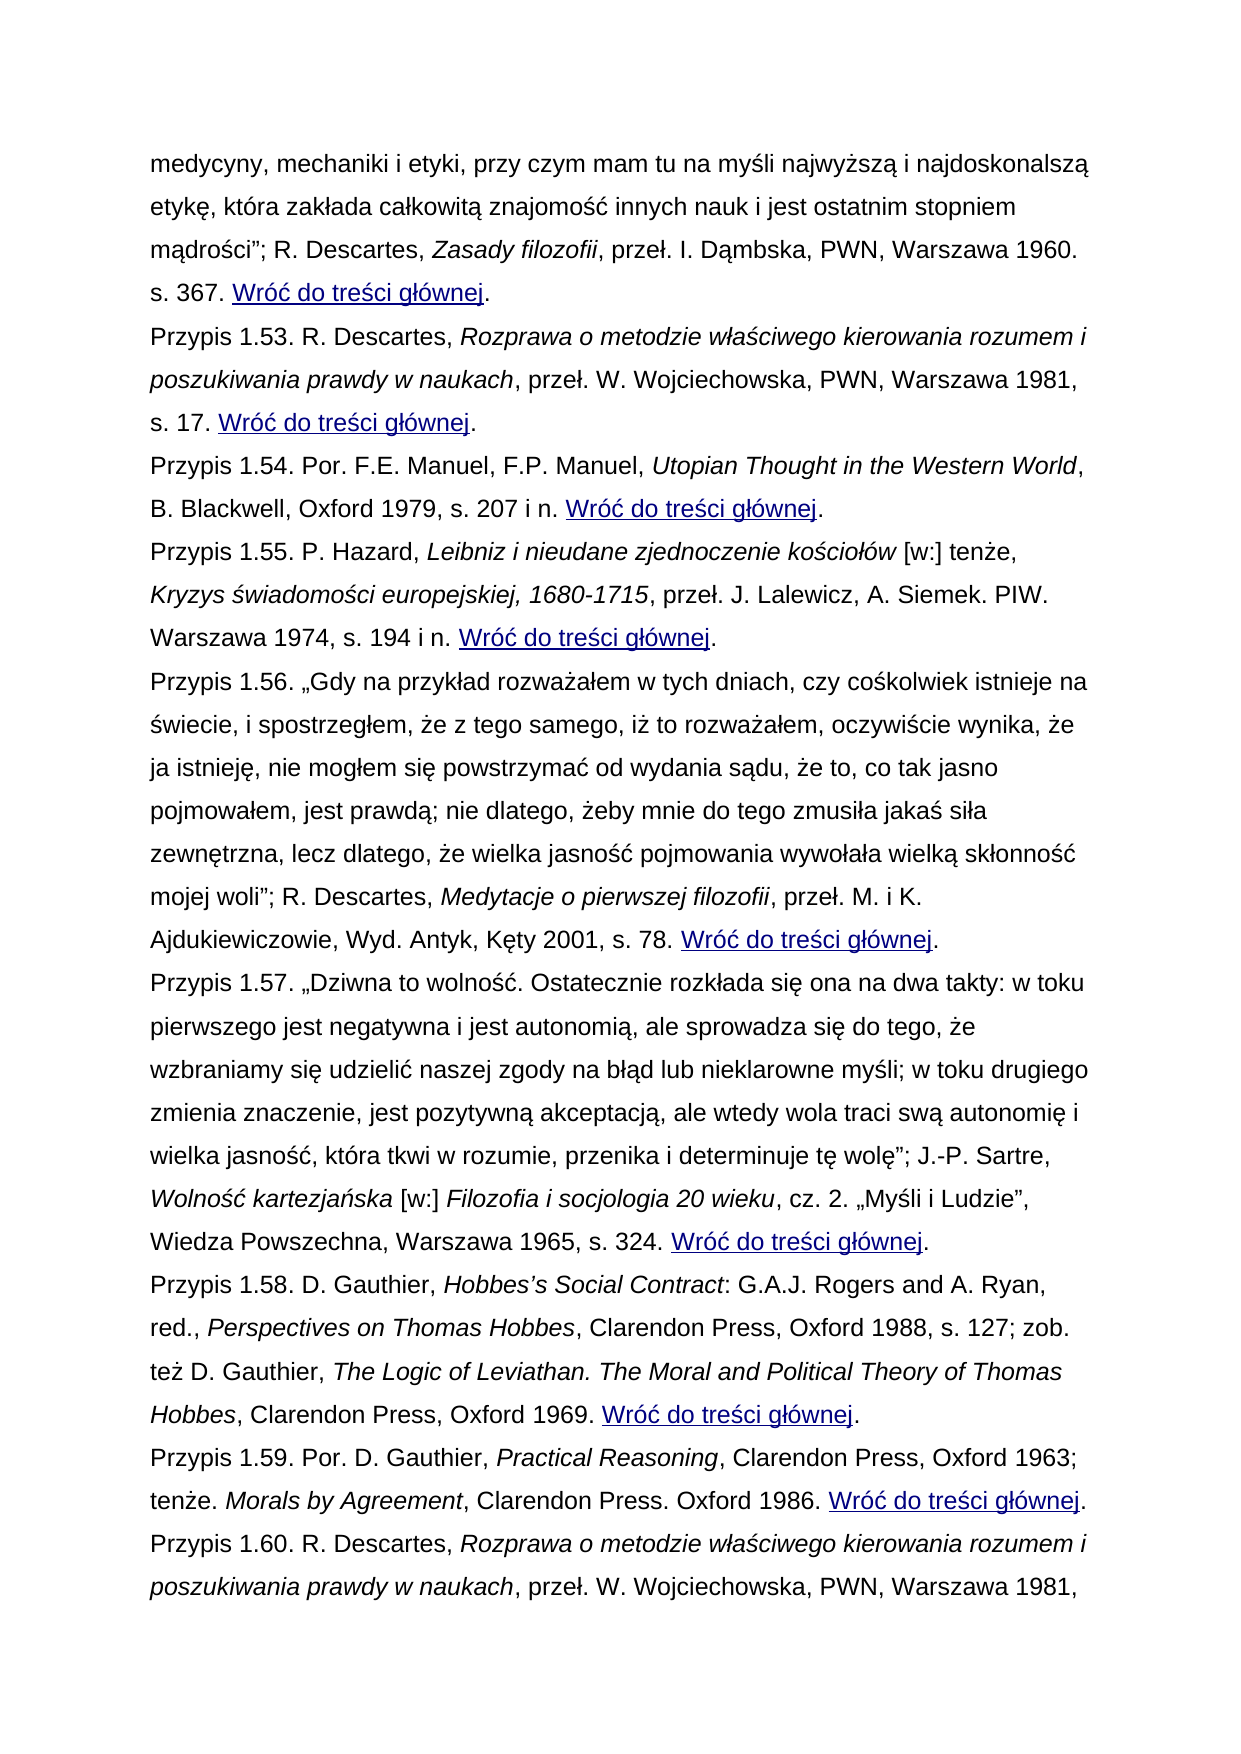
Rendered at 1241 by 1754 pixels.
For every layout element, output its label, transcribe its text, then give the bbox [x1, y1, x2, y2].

text Przypis 1.59. Por. D. Gauthier, Practical Reasoning, Clarendon Press, Oxford 1963; tenże. Morals by Agreement, Clarendon Press. Oxford 1986. Wróć do treści głównej. [150, 1443, 1091, 1514]
text Przypis 1.53. R. Descartes, Rozprawa o metodzie właściwego kierowania rozumem i poszukiwania prawdy w naukach, przeł. W. Wojciechowska, PWN, Warszawa 1981, s. 17. Wróć do treści głównej. [150, 321, 1091, 436]
text Przypis 1.56. „Gdy na przykład rozważałem w tych dniach, czy cośkolwiek istnieje na świecie, i spostrzegłem, że z tego samego, iż to rozważałem, oczywiście wynika, że ja istnieję, nie mogłem się powstrzymać od wydania sądu, że to, co tak jasno pojmowałem, jest prawdą; nie dlatego, żeby mnie do tego zmusiła jakaś siła zewnętrzna, lecz dlatego, że wielka jasność pojmowania wywołała wielką skłonność mojej woli”; R. Descartes, Medytacje o pierwszej filozofii, przeł. M. i K. Ajdukiewiczowie, Wyd. Antyk, Kęty 2001, s. 78. Wróć do treści głównej. [150, 666, 1091, 954]
text Przypis 1.54. Por. F.E. Manuel, F.P. Manuel, Utopian Thought in the Western World, B. Blackwell, Oxford 1979, s. 207 i n. Wróć do treści głównej. [150, 451, 1091, 523]
text Przypis 1.58. D. Gauthier, Hobbes’s Social Contract: G.A.J. Rogers and A. Ryan, red., Perspectives on Thomas Hobbes, Clarendon Press, Oxford 1988, s. 127; zob. też D. Gauthier, The Logic of Leviathan. The Moral and Political Theory of Thomas Hobbes, Clarendon Press, Oxford 1969. Wróć do treści głównej. [150, 1270, 1091, 1428]
text medycyny, mechaniki i etyki, przy czym mam tu na myśli najwyższą i najdoskonalszą etykę, która zakłada całkowitą znajomość innych nauk i jest ostatnim stopniem mądrości”; R. Descartes, Zasady filozofii, przeł. I. Dąmbska, PWN, Warszawa 1960. s. 367. Wróć do treści głównej. [150, 149, 1091, 307]
text Przypis 1.55. P. Hazard, Leibniz i nieudane zjednoczenie kościołów [w:] tenże, Kryzys świadomości europejskiej, 1680-1715, przeł. J. Lalewicz, A. Siemek. PIW. Warszawa 1974, s. 194 i n. Wróć do treści głównej. [150, 537, 1091, 652]
text Przypis 1.60. R. Descartes, Rozprawa o metodzie właściwego kierowania rozumem i poszukiwania prawdy w naukach, przeł. W. Wojciechowska, PWN, Warszawa 1981, [150, 1529, 1091, 1601]
text Przypis 1.57. „Dziwna to wolność. Ostatecznie rozkłada się ona na dwa takty: w toku pierwszego jest negatywna i jest autonomią, ale sprowadza się do tego, że wzbraniamy się udzielić naszej zgody na błąd lub nieklarowne myśli; w toku drugiego zmienia znaczenie, jest pozytywną akceptacją, ale wtedy wola traci swą autonomię i wielka jasność, która tkwi w rozumie, przenika i determinuje tę wolę”; J.-P. Sartre, Wolność kartezjańska [w:] Filozofia i socjologia 20 wieku, cz. 2. „Myśli i Ludzie”, Wiedza Powszechna, Warszawa 1965, s. 324. Wróć do treści głównej. [150, 968, 1091, 1256]
